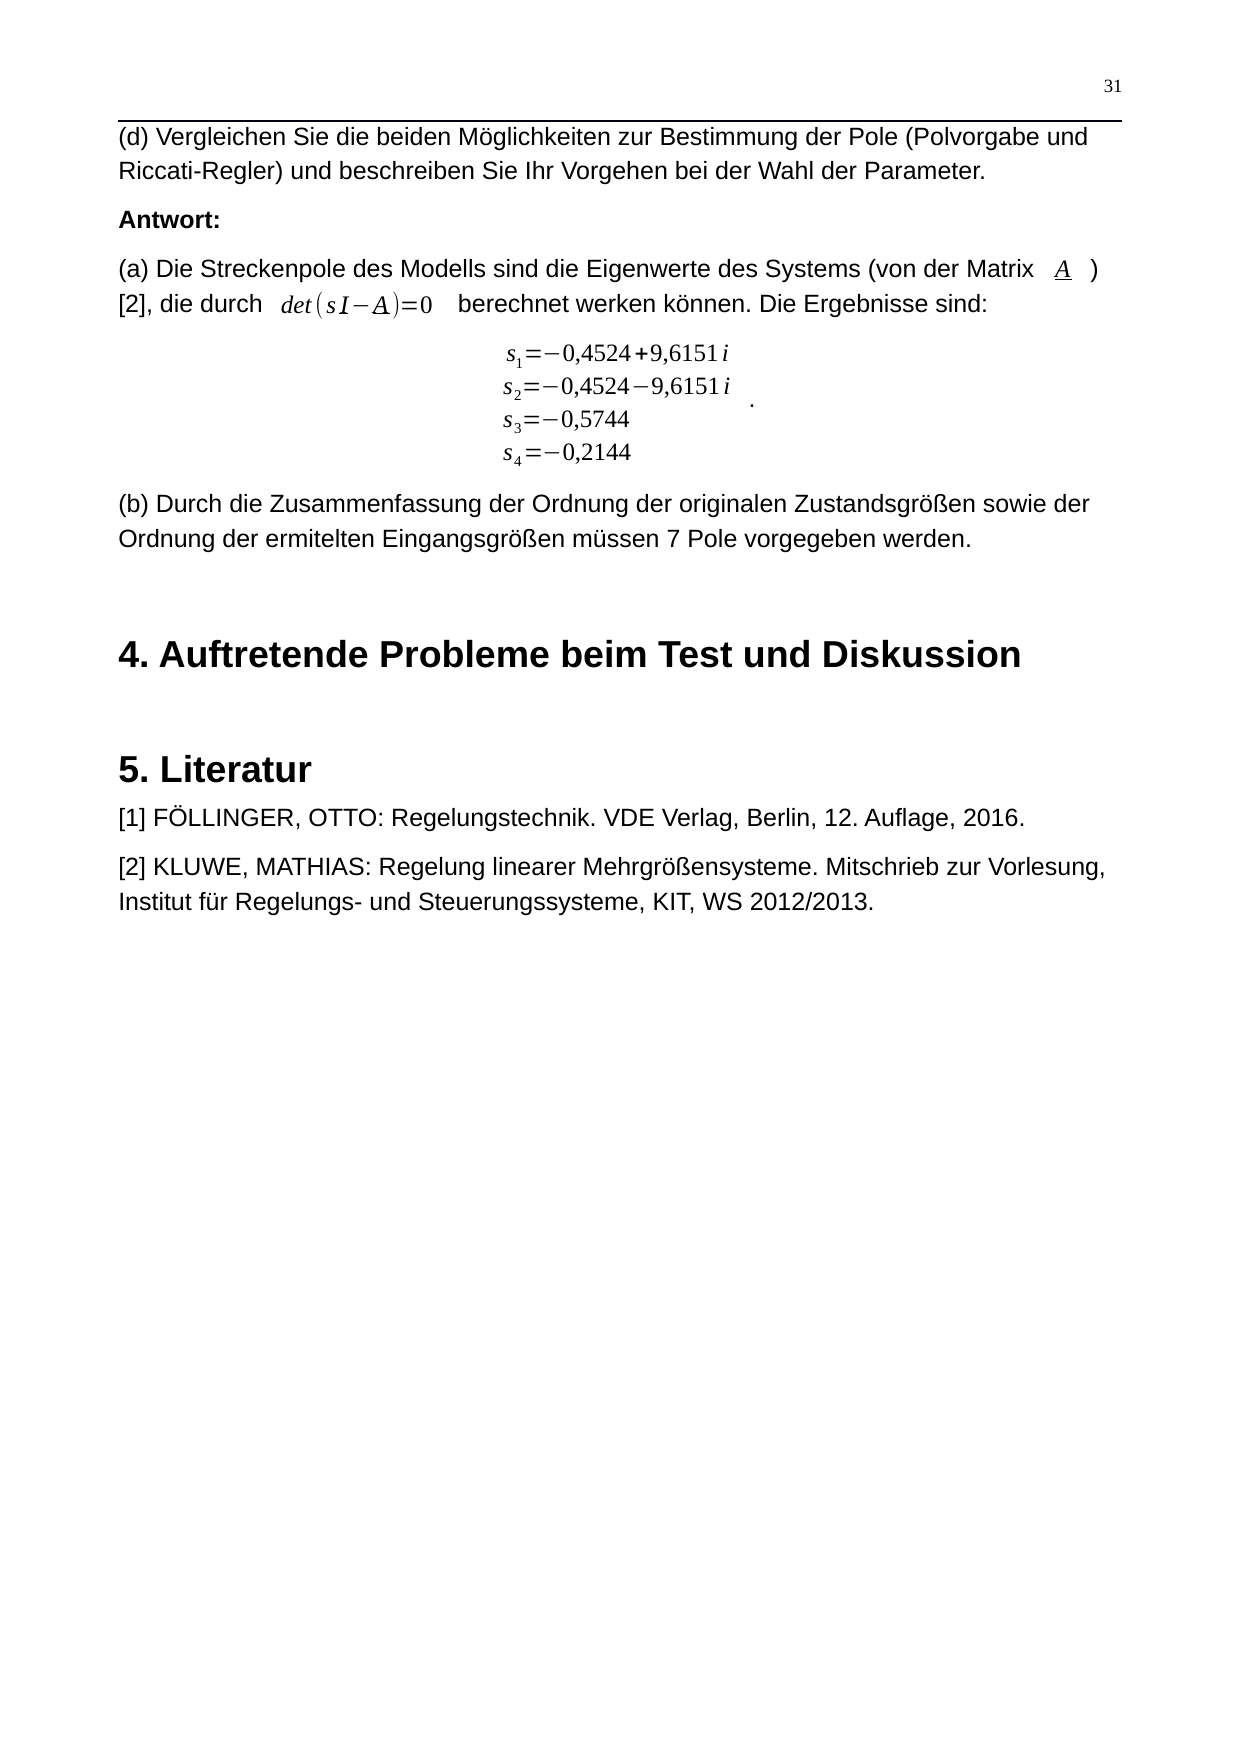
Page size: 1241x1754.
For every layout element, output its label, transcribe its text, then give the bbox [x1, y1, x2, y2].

text Antwort: [118, 205, 1122, 234]
title 5. Literatur [118, 748, 1122, 791]
text (d) Vergleichen Sie die beiden Möglichkeiten zur Bestimmung der Pole (Polvorgabe und Riccati-Regler) und beschreiben Sie Ihr Vorgehen bei der Wahl der Parameter. [118, 122, 1122, 185]
text [1] FÖLLINGER, OTTO: Regelungstechnik. VDE Verlag, Berlin, 12. Auflage, 2016. [118, 803, 1122, 832]
text (a) Die Streckenpole des Modells sind die Eigenwerte des Systems (von der Matrix)[2], die durch berechnet werken können. Die Ergebnisse sind: [118, 254, 1122, 320]
title 4. Auftretende Probleme beim Test und Diskussion [118, 632, 1122, 676]
text . [118, 340, 1122, 469]
text (b) Durch die Zusammenfassung der Ordnung der originalen Zustandsgrößen sowie der Ordnung der ermitelten Eingangsgrößen müssen 7 Pole vorgegeben werden. [118, 489, 1122, 553]
text [2] KLUWE, MATHIAS: Regelung linearer Mehrgrößensysteme. Mitschrieb zur Vorlesung, Institut für Regelungs- und Steuerungssysteme, KIT, WS 2012/2013. [118, 852, 1122, 916]
